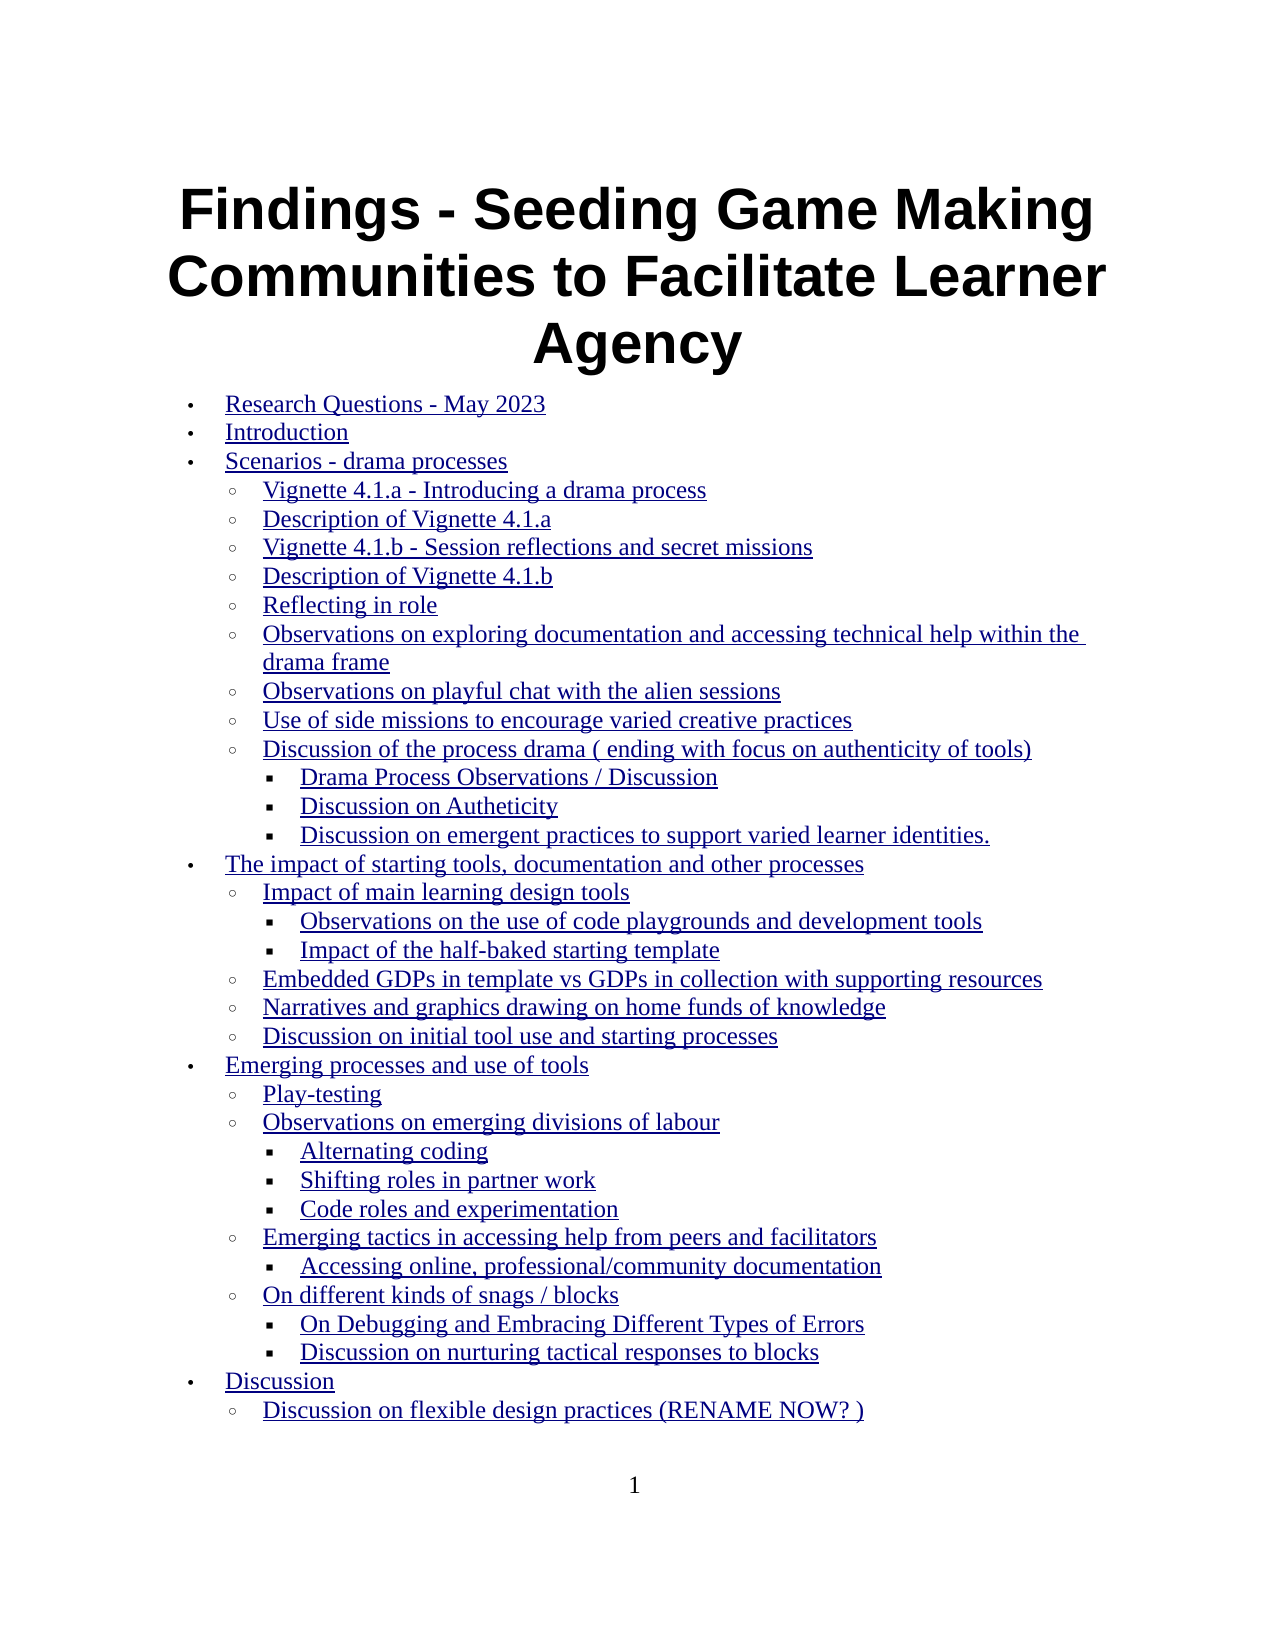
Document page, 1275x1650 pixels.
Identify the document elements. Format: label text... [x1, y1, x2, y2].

list Discussion of the process drama ( ending with focus on authenticity of tools) [225, 734, 1125, 762]
list Observations on exploring documentation and accessing technical help within the drama frame [225, 619, 1125, 676]
list The impact of starting tools, documentation and other processes [187, 849, 1125, 877]
list Embedded GDPs in template vs GDPs in collection with supporting resources [225, 964, 1125, 992]
list Scenarios - drama processes [187, 446, 1125, 475]
list Drama Process Observations / Discussion [262, 762, 1125, 791]
list On different kinds of snags / blocks [225, 1280, 1125, 1309]
list Discussion on Autheticity [262, 791, 1125, 820]
list Observations on playful chat with the alien sessions [225, 676, 1125, 705]
list Discussion on nurturing tactical responses to blocks [262, 1337, 1125, 1366]
list Code roles and experimentation [262, 1194, 1125, 1222]
list Vignette 4.1.a - Introducing a drama process [225, 475, 1125, 504]
title Findings - Seeding Game Making Communities to Facilitate Learner Agency [150, 175, 1125, 376]
list Discussion on flexible design practices (RENAME NOW? ) [225, 1395, 1125, 1424]
list Observations on emerging divisions of labour [225, 1107, 1125, 1136]
list Accessing online, professional/community documentation [262, 1251, 1125, 1280]
list Description of Vignette 4.1.b [225, 561, 1125, 590]
list Use of side missions to encourage varied creative practices [225, 705, 1125, 734]
list Reflecting in role [225, 590, 1125, 619]
list Vignette 4.1.b - Session reflections and secret missions [225, 532, 1125, 561]
list Introduction [187, 417, 1125, 446]
list Impact of the half-baked starting template [262, 935, 1125, 964]
list Emerging processes and use of tools [187, 1050, 1125, 1079]
list Discussion on emergent practices to support varied learner identities. [262, 820, 1125, 849]
list Observations on the use of code playgrounds and development tools [262, 906, 1125, 935]
list Emerging tactics in accessing help from peers and facilitators [225, 1222, 1125, 1251]
list Research Questions - May 2023 [187, 389, 1125, 417]
list Impact of main learning design tools [225, 877, 1125, 906]
list Narratives and graphics drawing on home funds of knowledge [225, 992, 1125, 1021]
list Alternating coding [262, 1136, 1125, 1165]
list Description of Vignette 4.1.a [225, 504, 1125, 532]
list Discussion on initial tool use and starting processes [225, 1021, 1125, 1050]
list On Debugging and Embracing Different Types of Errors [262, 1309, 1125, 1337]
list Play-testing [225, 1079, 1125, 1107]
list Shifting roles in partner work [262, 1165, 1125, 1194]
list Discussion [187, 1366, 1125, 1395]
